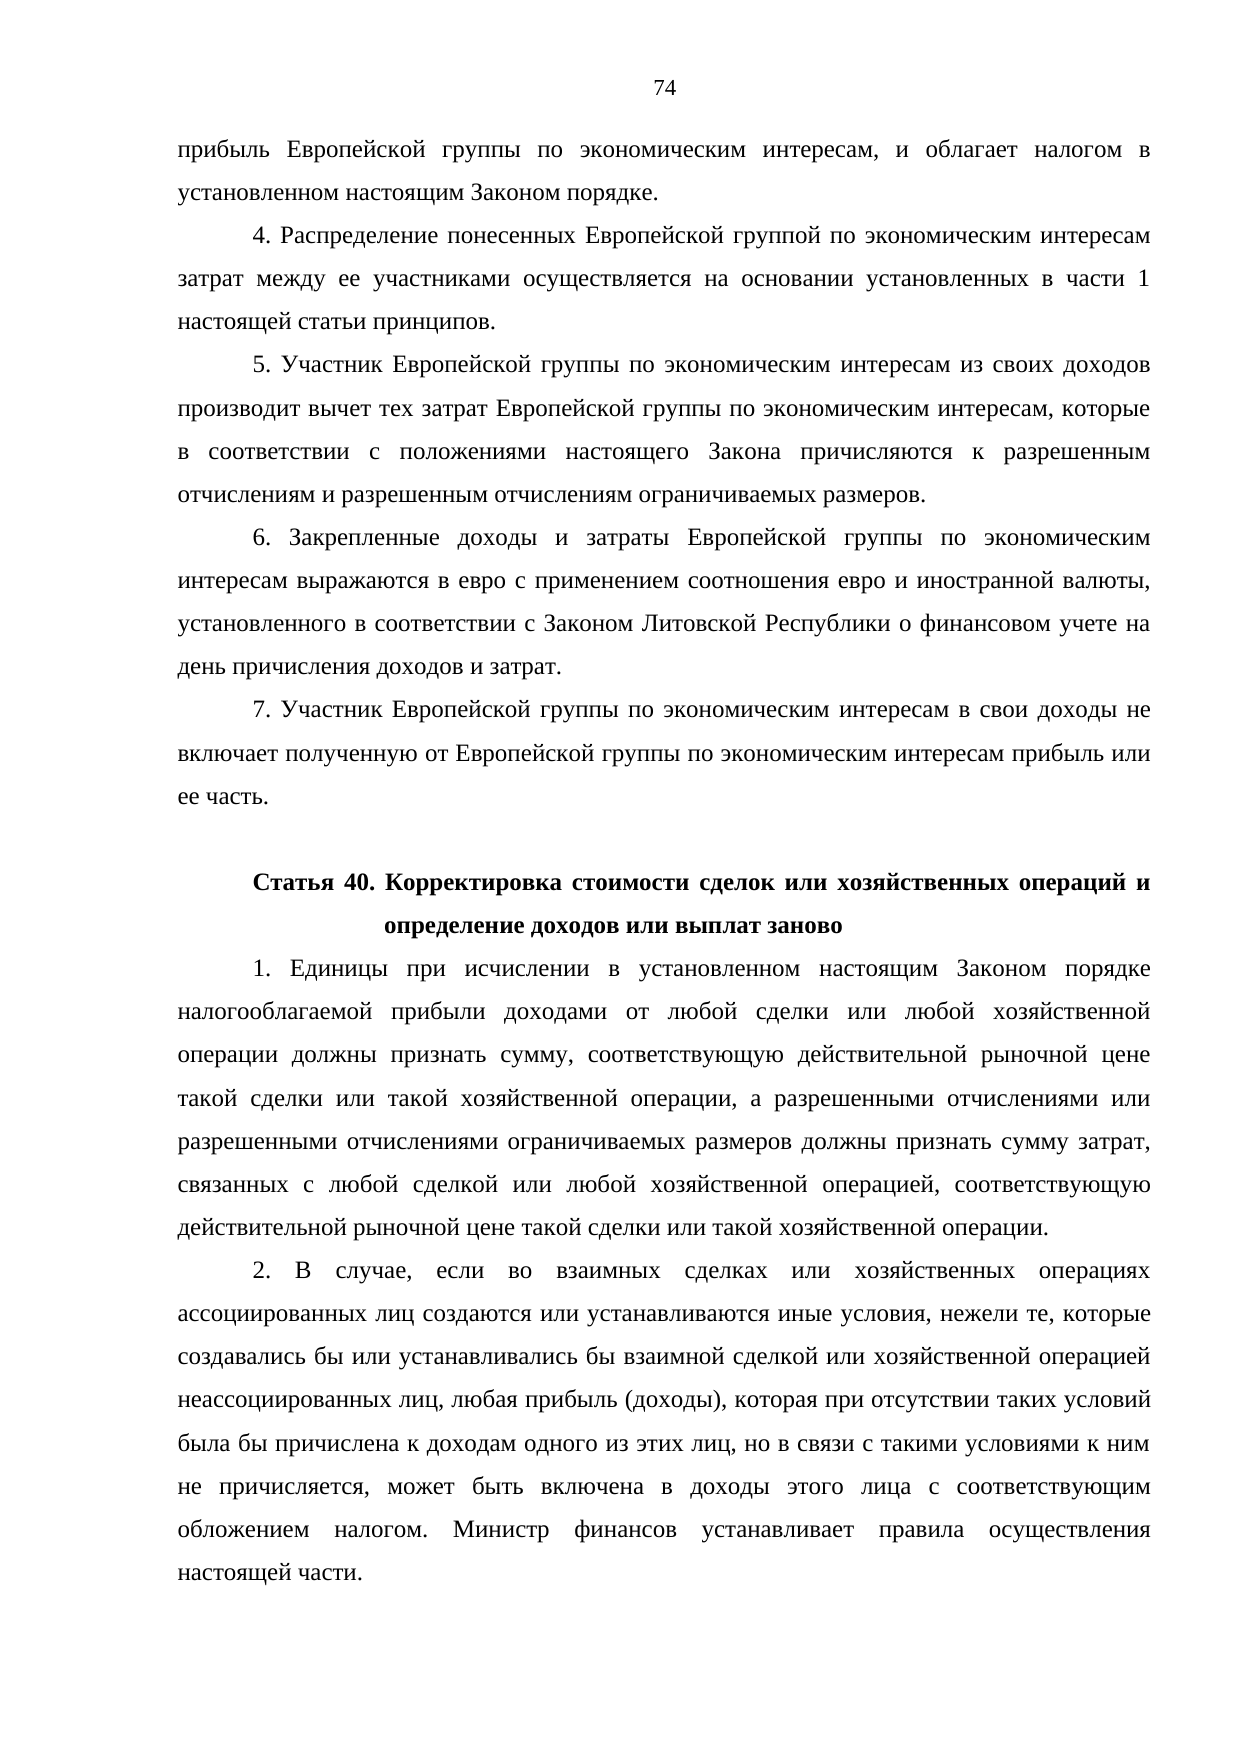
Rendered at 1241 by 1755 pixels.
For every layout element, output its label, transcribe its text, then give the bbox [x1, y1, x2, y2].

text 4. Распределение понесенных Европейской группой по экономическим интересам затрат между ее участниками осуществляется на основании установленных в части 1 настоящей статьи принципов. [177, 220, 1152, 335]
text 5. Участник Европейской группы по экономическим интересам из своих доходов производит вычет тех затрат Европейской группы по экономическим интересам, которые в соответствии с положениями настоящего Закона причисляются к разрешенным отчислениям и разрешенным отчислениям ограничиваемых размеров. [177, 349, 1152, 508]
text Статья 40. Корректировка стоимости сделок или хозяйственных операций и определение доходов или выплат заново [252, 867, 1152, 939]
text прибыль Европейской группы по экономическим интересам, и облагает налогом в установленном настоящим Законом порядке. [177, 134, 1152, 206]
text 2. В случае, если во взаимных сделках или хозяйственных операциях ассоциированных лиц создаются или устанавливаются иные условия, нежели те, которые создавались бы или устанавливались бы взаимной сделкой или хозяйственной операцией неассоциированных лиц, любая прибыль (доходы), которая при отсутствии таких условий была бы причислена к доходам одного из этих лиц, но в связи с такими условиями к ним не причисляется, может быть включена в доходы этого лица с соответствующим обложением налогом. Министр финансов устанавливает правила осуществления настоящей части. [177, 1255, 1152, 1586]
text 7. Участник Европейской группы по экономическим интересам в свои доходы не включает полученную от Европейской группы по экономическим интересам прибыль или ее часть. [177, 694, 1152, 809]
text 1. Единицы при исчислении в установленном настоящим Законом порядке налогооблагаемой прибыли доходами от любой сделки или любой хозяйственной операции должны признать сумму, соответствующую действительной рыночной цене такой сделки или такой хозяйственной операции, а разрешенными отчислениями или разрешенными отчислениями ограничиваемых размеров должны признать сумму затрат, связанных с любой сделкой или любой хозяйственной операцией, соответствующую действительной рыночной цене такой сделки или такой хозяйственной операции. [177, 953, 1152, 1241]
text 6. Закрепленные доходы и затраты Европейской группы по экономическим интересам выражаются в евро с применением соотношения евро и иностранной валюты, установленного в соответствии с Законом Литовской Республики о финансовом учете на день причисления доходов и затрат. [177, 522, 1152, 680]
